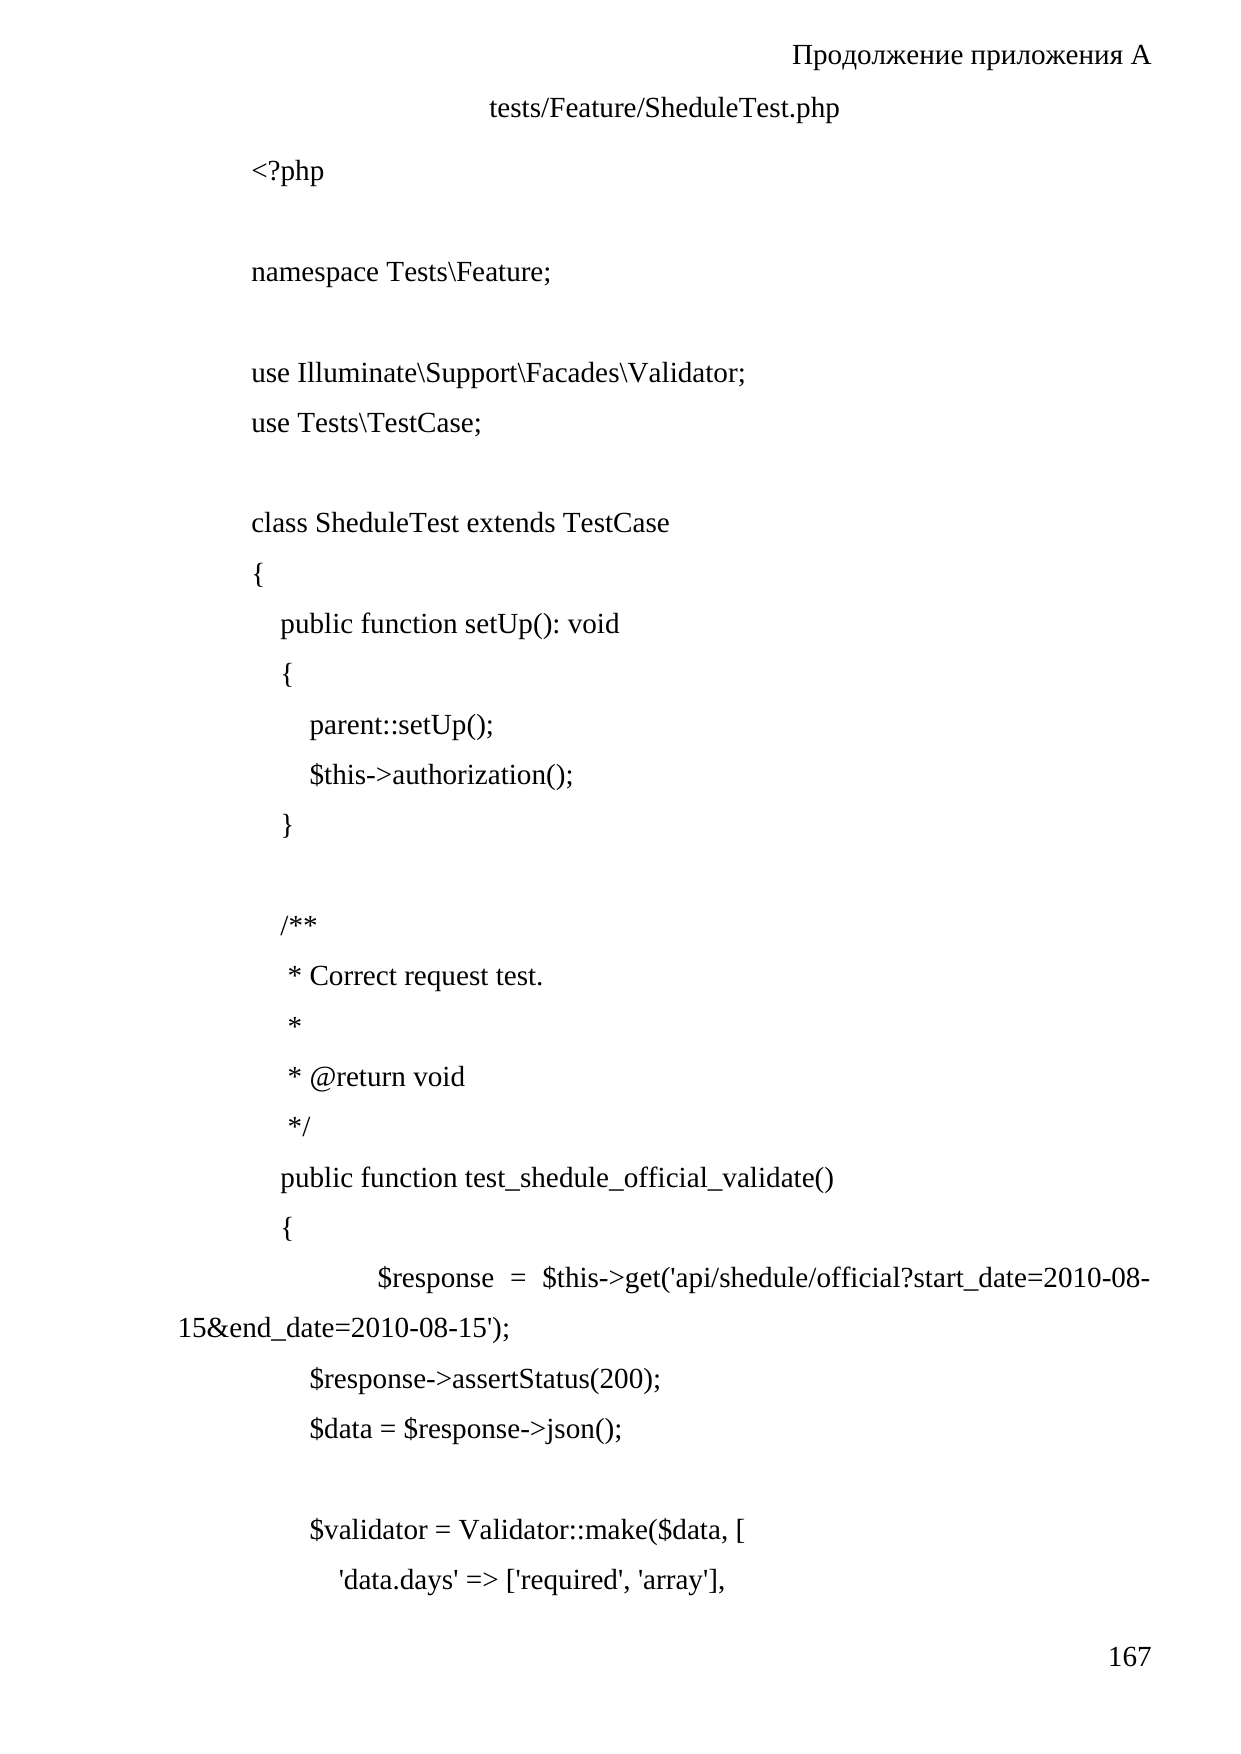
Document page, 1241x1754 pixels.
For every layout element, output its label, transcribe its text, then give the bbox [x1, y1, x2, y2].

text $data = $response->json(); [177, 1411, 1152, 1445]
text namespace Tests\Feature; [177, 254, 1152, 288]
text * @return void [177, 1059, 1152, 1093]
text parent::setUp(); [177, 707, 1152, 740]
text use Tests\TestCase; [177, 405, 1152, 438]
text public function setUp(): void [177, 606, 1152, 640]
text $response = $this->get('api/shedule/official?start_date=2010-08-15&end_date=2010-08-15'); [177, 1260, 1152, 1344]
text } [177, 807, 1152, 841]
text $this->authorization(); [177, 757, 1152, 791]
text */ [177, 1109, 1152, 1143]
subtitle tests/Feature/SheduleTest.php [177, 91, 1152, 124]
text * Correct request test. [177, 958, 1152, 992]
text $response->assertStatus(200); [177, 1361, 1152, 1394]
text use Illuminate\Support\Facades\Validator; [177, 355, 1152, 388]
text { [177, 556, 1152, 589]
text $validator = Validator::make($data, [ [177, 1512, 1152, 1545]
text { [177, 657, 1152, 690]
text class SheduleTest extends TestCase [177, 506, 1152, 539]
text /** [177, 908, 1152, 942]
text public function test_shedule_official_validate() [177, 1160, 1152, 1193]
text <?php [177, 153, 1152, 187]
text * [177, 1009, 1152, 1042]
text 'data.days' => ['required', 'array'], [177, 1562, 1152, 1596]
text { [177, 1210, 1152, 1243]
